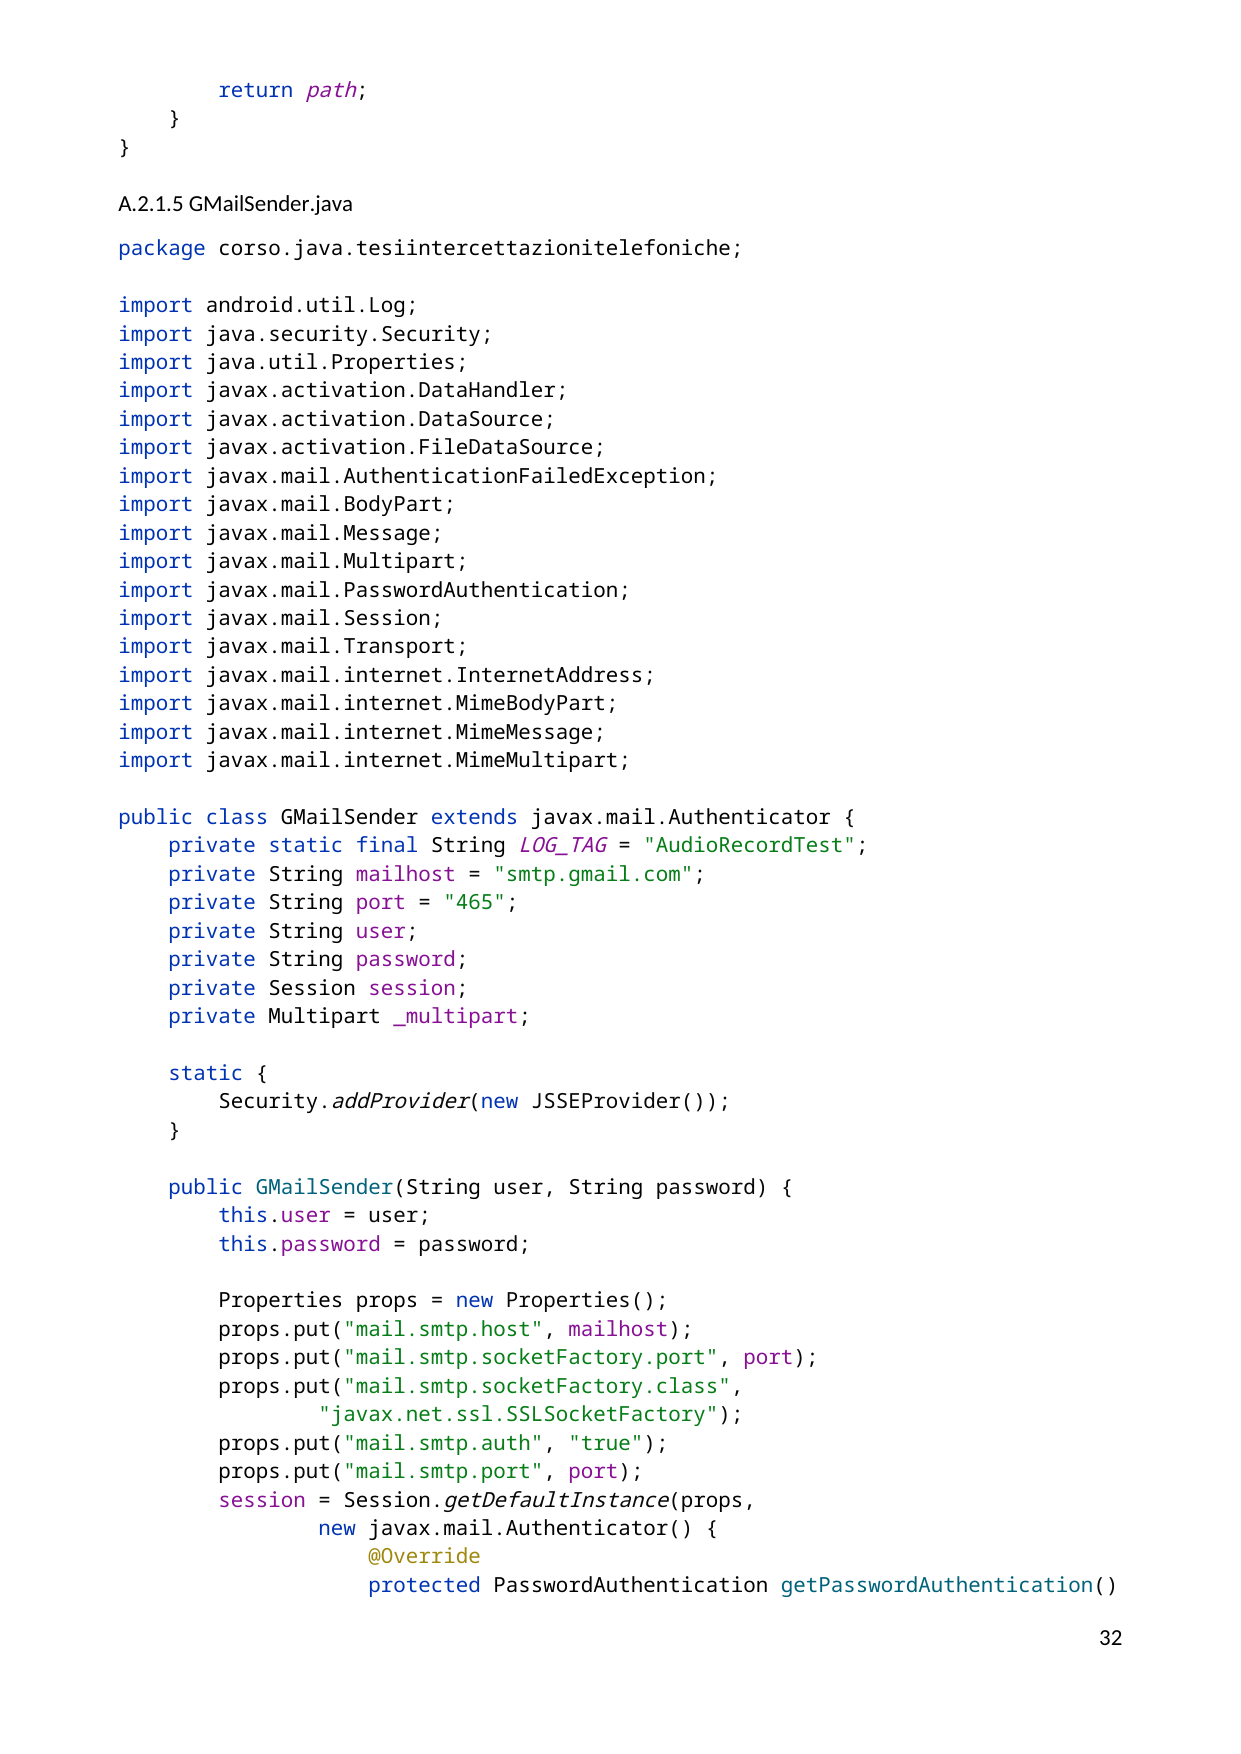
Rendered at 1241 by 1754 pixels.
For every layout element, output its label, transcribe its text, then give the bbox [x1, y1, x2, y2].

text return path; } } [118, 75, 1122, 160]
text A.2.1.5 GMailSender.java [118, 189, 1122, 217]
text package corso.java.tesiintercettazionitelefoniche; import android.util.Log; import java.security.Security; import java.util.Properties; import javax.activation.DataHandler; import javax.activation.DataSource; import javax.activation.FileDataSource; import javax.mail.AuthenticationFailedException; import javax.mail.BodyPart; import javax.mail.Message; import javax.mail.Multipart; import javax.mail.PasswordAuthentication; import javax.mail.Session; import javax.mail.Transport; import javax.mail.internet.InternetAddress; import javax.mail.internet.MimeBodyPart; import javax.mail.internet.MimeMessage; import javax.mail.internet.MimeMultipart; public class GMailSender extends javax.mail.Authenticator { private static final String LOG_TAG = "AudioRecordTest"; private String mailhost = "smtp.gmail.com"; private String port = "465"; private String user; private String password; private Session session; private Multipart _multipart; static { Security.addProvider(new JSSEProvider()); } public GMailSender(String user, String password) { this.user = user; this.password = password; Properties props = new Properties(); props.put("mail.smtp.host", mailhost); props.put("mail.smtp.socketFactory.port", port); props.put("mail.smtp.socketFactory.class", "javax.net.ssl.SSLSocketFactory"); props.put("mail.smtp.auth", "true"); props.put("mail.smtp.port", port); session = Session.getDefaultInstance(props, new javax.mail.Authenticator() { @Override protected PasswordAuthentication getPasswordAuthentication() [118, 233, 1122, 1598]
